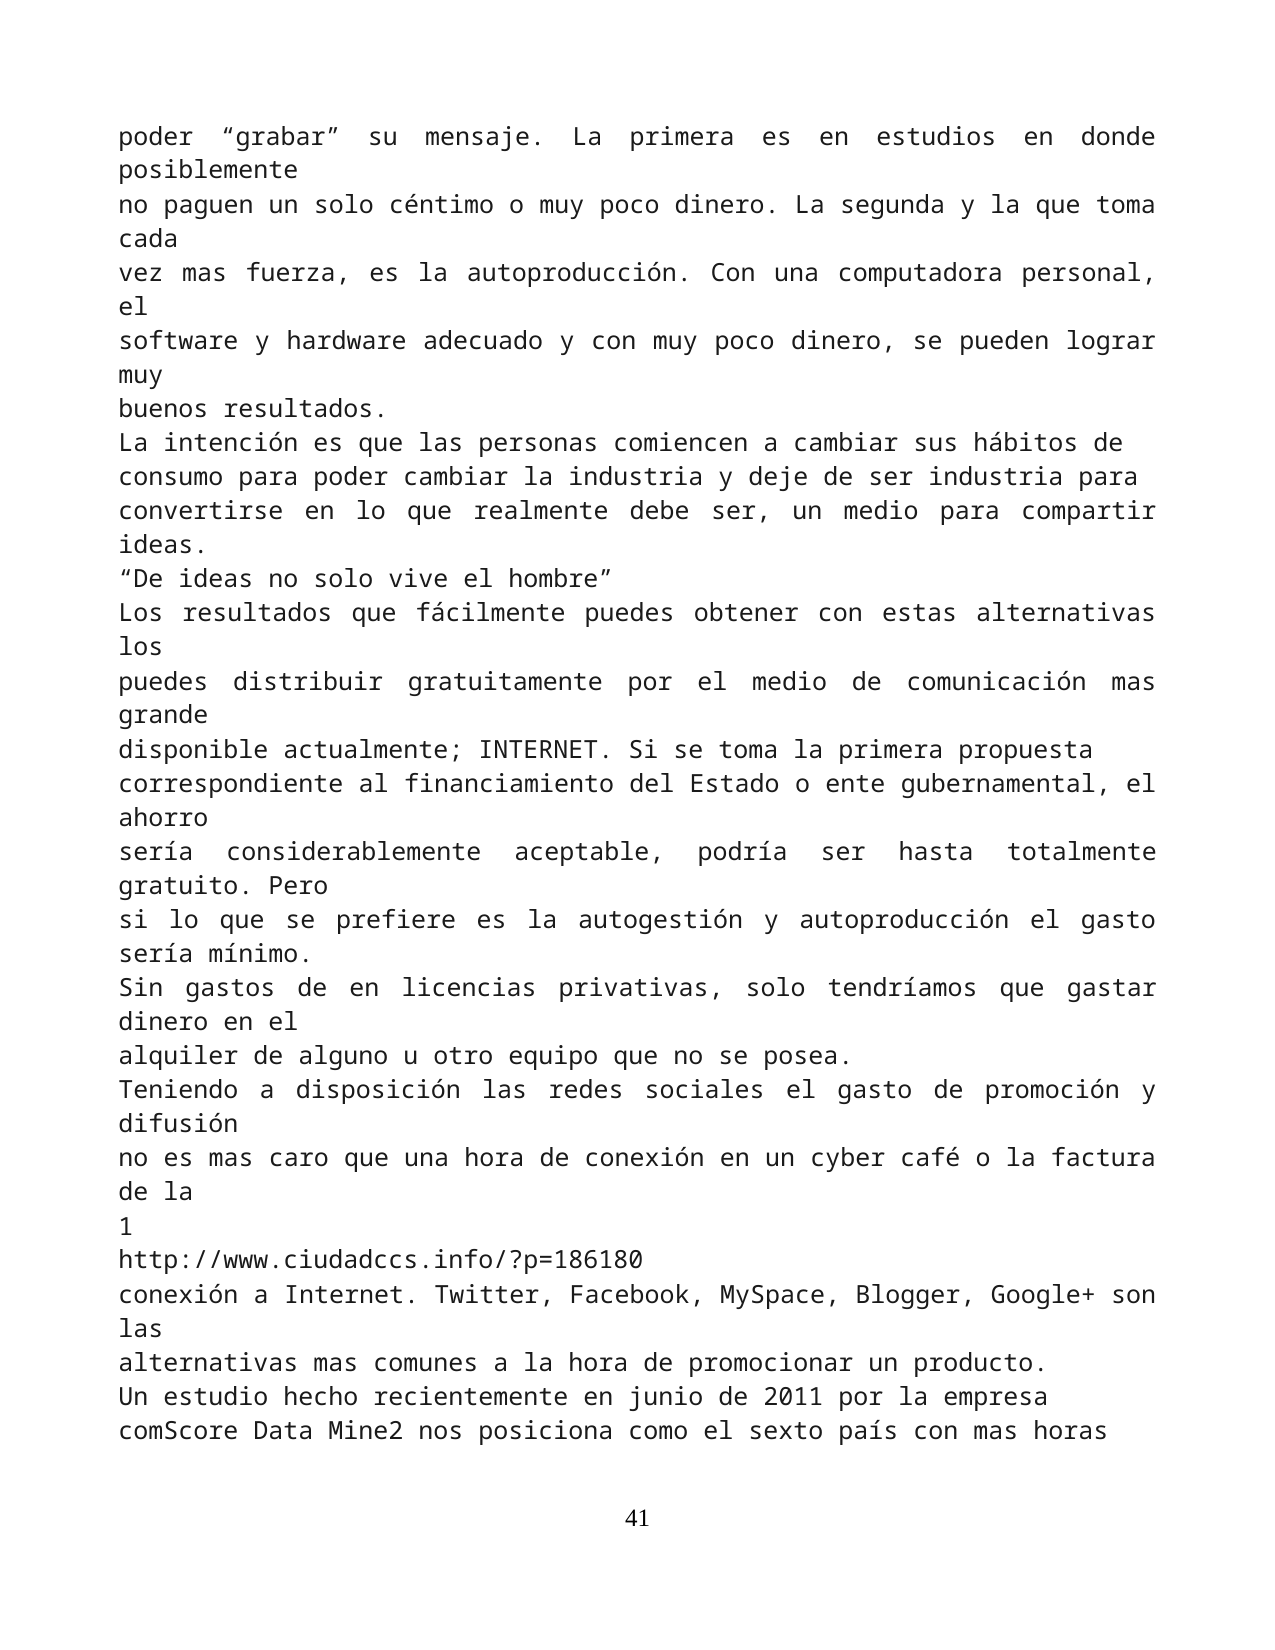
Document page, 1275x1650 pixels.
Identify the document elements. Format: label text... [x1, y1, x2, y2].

text poder “grabar” su mensaje. La primera es en estudios en donde posiblemente [118, 118, 1157, 186]
text convertirse en lo que realmente debe ser, un medio para compartir ideas. [118, 493, 1157, 561]
text disponible actualmente; INTERNET. Si se toma la primera propuesta [118, 731, 1157, 765]
text alquiler de alguno u otro equipo que no se posea. [118, 1038, 1157, 1072]
text La intención es que las personas comiencen a cambiar sus hábitos de [118, 425, 1157, 459]
text correspondiente al financiamiento del Estado o ente gubernamental, el ahorro [118, 765, 1157, 833]
text consumo para poder cambiar la industria y deje de ser industria para [118, 459, 1157, 493]
text comScore Data Mine2 nos posiciona como el sexto país con mas horas [118, 1412, 1157, 1447]
text “De ideas no solo vive el hombre” [118, 561, 1157, 595]
text Teniendo a disposición las redes sociales el gasto de promoción y difusión [118, 1072, 1157, 1140]
text vez mas fuerza, es la autoproducción. Con una computadora personal, el [118, 254, 1157, 322]
text puedes distribuir gratuitamente por el medio de comunicación mas grande [118, 663, 1157, 731]
text alternativas mas comunes a la hora de promocionar un producto. [118, 1344, 1157, 1378]
text Sin gastos de en licencias privativas, solo tendríamos que gastar dinero en el [118, 970, 1157, 1038]
text http://www.ciudadccs.info/?p=186180 [118, 1242, 1157, 1276]
text conexión a Internet. Twitter, Facebook, MySpace, Blogger, Google+ son las [118, 1276, 1157, 1344]
text software y hardware adecuado y con muy poco dinero, se pueden lograr muy [118, 322, 1157, 391]
text Los resultados que fácilmente puedes obtener con estas alternativas los [118, 595, 1157, 663]
text sería considerablemente aceptable, podría ser hasta totalmente gratuito. Pero [118, 833, 1157, 902]
text buenos resultados. [118, 391, 1157, 425]
text no es mas caro que una hora de conexión en un cyber café o la factura de la [118, 1140, 1157, 1208]
text si lo que se prefiere es la autogestión y autoproducción el gasto sería mínimo. [118, 902, 1157, 970]
text Un estudio hecho recientemente en junio de 2011 por la empresa [118, 1378, 1157, 1412]
text 1 [118, 1208, 1157, 1242]
text no paguen un solo céntimo o muy poco dinero. La segunda y la que toma cada [118, 186, 1157, 254]
